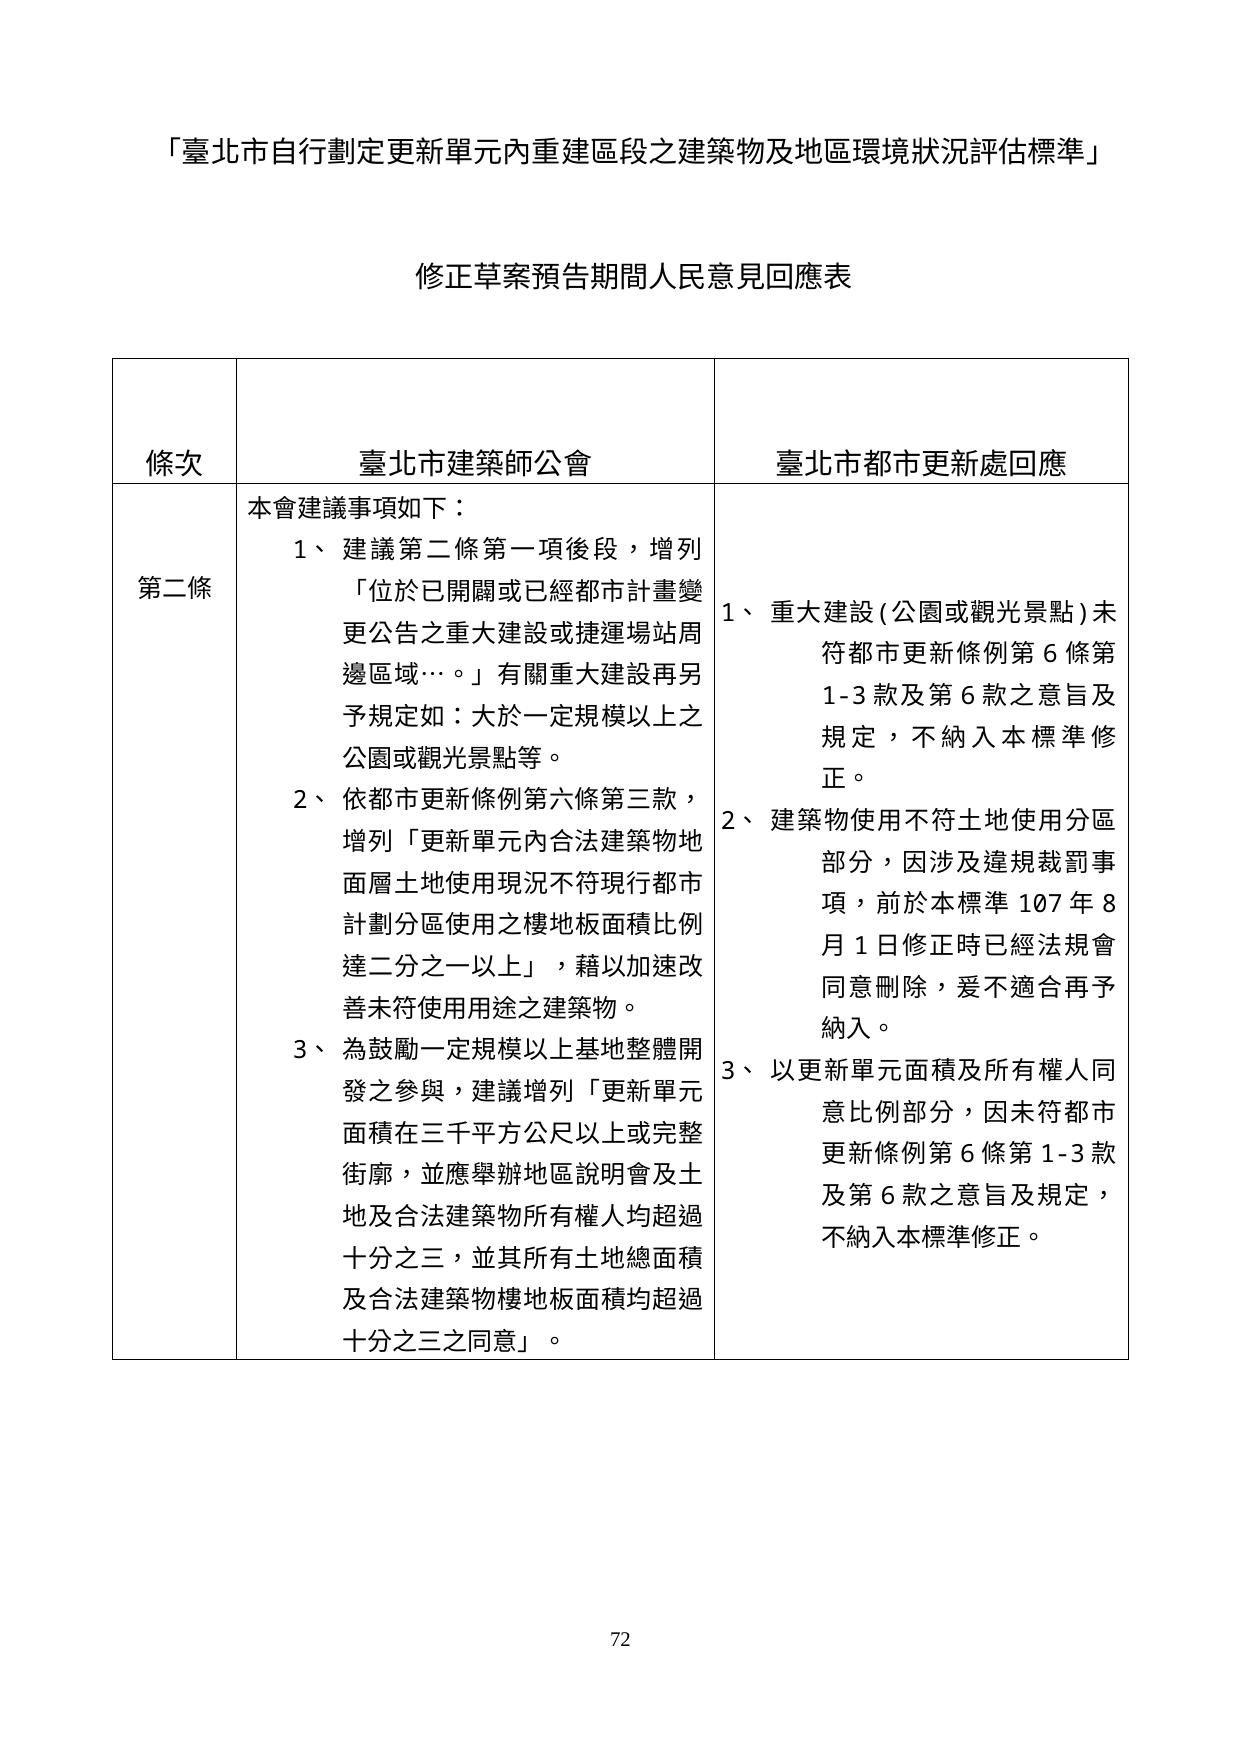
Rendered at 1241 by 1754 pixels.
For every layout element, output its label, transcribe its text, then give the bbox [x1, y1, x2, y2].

table_cell 重大建設(公園或觀光景點)未符都市更新條例第6條第1-3款及第6款之意旨及規定，不納入本標準修正。 建築物使用不符土地使用分區部分，因涉及違規裁罰事項，前於本標準107年8月1日修正時已經法規會同意刪除，爰不適合再予納入。 以更新單元面積及所有權人同意比例部分，因未符都市更新條例第6條第1-3款及第6款之意旨及規定，不納入本標準修正。 [715, 484, 1128, 1359]
table_header 臺北市都市更新處回應 [715, 359, 1128, 483]
table_cell 第二條 [113, 484, 236, 1359]
table_header 臺北市建築師公會 [237, 359, 714, 483]
table_cell 本會建議事項如下： 建議第二條第一項後段，增列「位於已開闢或已經都市計畫變更公告之重大建設或捷運場站周邊區域…。」有關重大建設再另予規定如：大於一定規模以上之公園或觀光景點等。 依都市更新條例第六條第三款，增列「更新單元內合法建築物地面層土地使用現況不符現行都市計劃分區使用之樓地板面積比例達二分之一以上」，藉以加速改善未符使用用途之建築物。 為鼓勵一定規模以上基地整體開發之參與，建議增列「更新單元面積在三千平方公尺以上或完整街廓，並應舉辦地區說明會及土地及合法建築物所有權人均超過十分之三，並其所有土地總面積及合法建築物樓地板面積均超過十分之三之同意」。 [237, 484, 714, 1359]
text 「臺北市自行劃定更新單元內重建區段之建築物及地區環境狀況評估標準」 [104, 108, 1163, 170]
text 修正草案預告期間人民意見回應表 [104, 233, 1163, 295]
table_header 條次 [113, 359, 236, 483]
